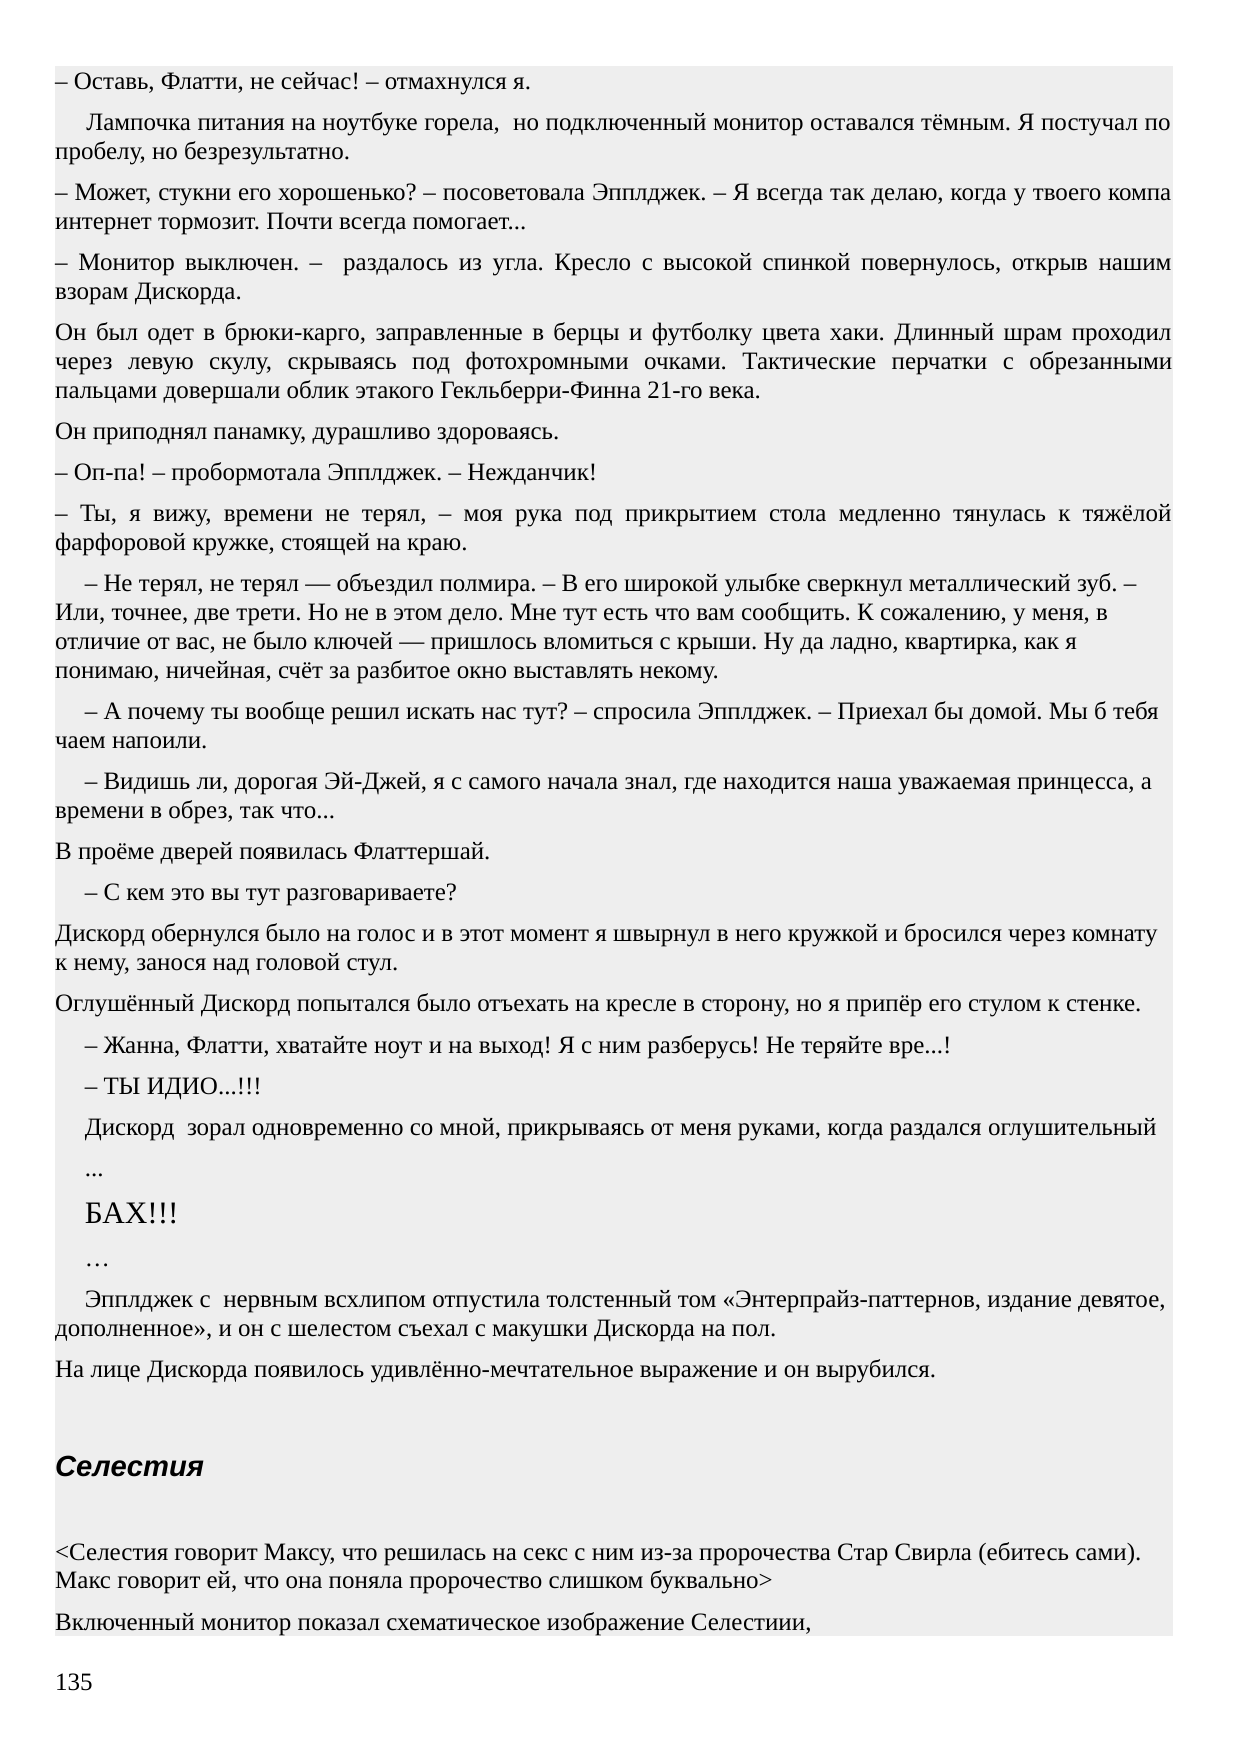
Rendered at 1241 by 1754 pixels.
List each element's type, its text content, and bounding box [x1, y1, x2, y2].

text – Оп-па! – пробормотала Эпплджек. – Нежданчик! [55, 457, 1173, 486]
list Дискорд обернулся было на голос и в этот момент я швырнул в него кружкой и бросился через комнату к нему, занося над головой стул. [55, 918, 1173, 976]
text – Монитор выключен. – раздалось из угла. Кресло с высокой спинкой повернулось, открыв нашим взорам Дискорда. [55, 247, 1173, 305]
text – Ты, я вижу, времени не терял, – моя рука под прикрытием стола медленно тянулась к тяжёлой фарфоровой кружке, стоящей на краю. [55, 498, 1173, 556]
text – Жанна, Флатти, хватайте ноут и на выход! Я с ним разберусь! Не теряйте вре...! [55, 1030, 1173, 1058]
text Включенный монитор показал схематическое изображение Селестиии, [55, 1607, 1173, 1636]
text Он был одет в брюки-карго, заправленные в берцы и футболку цвета хаки. Длинный шрам проходил через левую скулу, скрываясь под фотохромными очками. Тактические перчатки с обрезанными пальцами довершали облик этакого Гекльберри-Финна 21-го века. [55, 317, 1173, 403]
text – С кем это вы тут разговариваете? [55, 877, 1173, 906]
text БАХ!!! [55, 1195, 1173, 1231]
text ... [55, 1153, 1173, 1182]
text Эпплджек с нервным всхлипом отпустила толстенный том «Энтерпрайз-паттернов, издание девятое, дополненное», и он с шелестом съехал с макушки Дискорда на пол. [55, 1284, 1173, 1342]
text – Оставь, Флатти, не сейчас! – отмахнулся я. [55, 66, 1173, 95]
text – ТЫ ИДИО...!!! [55, 1071, 1173, 1100]
text – Может, стукни его хорошенько? – посоветовала Эпплджек. – Я всегда так делаю, когда у твоего компа интернет тормозит. Почти всегда помогает... [55, 177, 1173, 235]
text На лице Дискорда появилось удивлённо-мечтательное выражение и он вырубился. [55, 1354, 1173, 1383]
text <Селестия говорит Максу, что решилась на секс с ним из-за пророчества Стар Свирла (ебитесь сами). Макс говорит ей, что она поняла пророчество слишком буквально> [55, 1537, 1173, 1594]
text … [55, 1243, 1173, 1272]
text Лампочка питания на ноутбуке горела, но подключенный монитор оставался тёмным. Я постучал по пробелу, но безрезультатно. [55, 107, 1173, 165]
text Он приподнял панамку, дурашливо здороваясь. [55, 416, 1173, 445]
subtitle Селестия [55, 1449, 1173, 1483]
text Оглушённый Дискорд попытался было отъехать на кресле в сторону, но я припёр его стулом к стенке. [55, 988, 1173, 1017]
text В проёме дверей появилась Флаттершай. [55, 836, 1173, 865]
text Дискорд зорал одновременно со мной, прикрываясь от меня руками, когда раздался оглушительный [55, 1112, 1173, 1141]
text – Не терял, не терял — объездил полмира. – В его широкой улыбке сверкнул металлический зуб. – Или, точнее, две трети. Но не в этом дело. Мне тут есть что вам сообщить. К сожалению, у меня, в отличие от вас, не было ключей — пришлось вломиться с крыши. Ну да ладно, квартирка, как я понимаю, ничейная, счёт за разбитое окно выставлять некому. [55, 568, 1173, 683]
text – А почему ты вообще решил искать нас тут? – спросила Эпплджек. – Приехал бы домой. Мы б тебя чаем напоили. [55, 696, 1173, 753]
text – Видишь ли, дорогая Эй-Джей, я с самого начала знал, где находится наша уважаемая принцесса, а времени в обрез, так что... [55, 766, 1173, 823]
